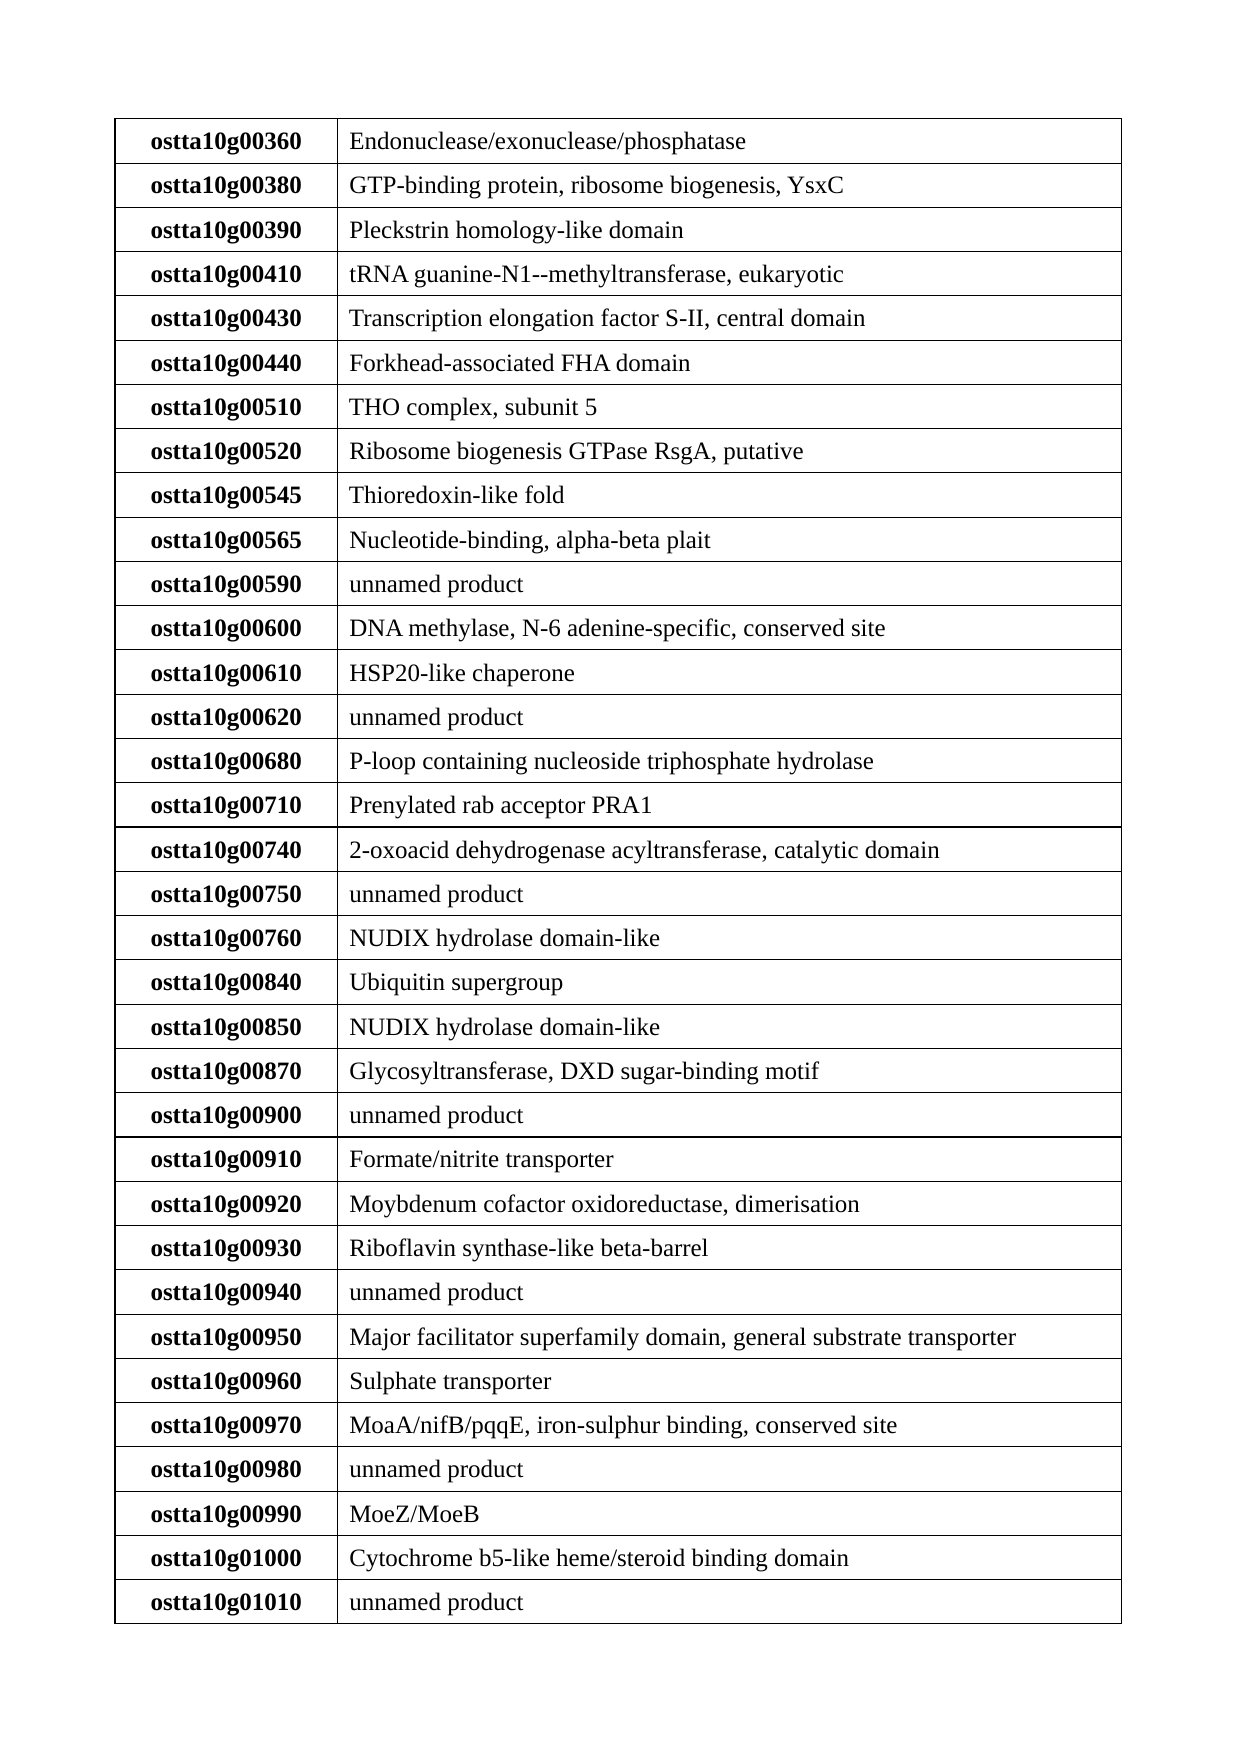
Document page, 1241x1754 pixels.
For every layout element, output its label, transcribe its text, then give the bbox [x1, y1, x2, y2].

table_cell [1122, 472, 1240, 517]
table_cell [1122, 118, 1240, 162]
table_cell [1122, 1225, 1240, 1269]
table_cell Glycosyltransferase, DXD sugar-binding motif [338, 1049, 1121, 1092]
table_cell ostta10g00520 [116, 429, 337, 472]
table_cell ostta10g00750 [116, 872, 337, 915]
table_cell Cytochrome b5-like heme/steroid binding domain [338, 1536, 1121, 1579]
table_cell Ubiquitin supergroup [338, 960, 1121, 1003]
table_cell unnamed product [338, 1270, 1121, 1313]
table_cell ostta10g00430 [116, 296, 337, 339]
table_cell [1122, 1092, 1240, 1136]
table_cell [1122, 1269, 1240, 1313]
table_cell ostta10g00740 [116, 828, 337, 871]
table_cell [1122, 605, 1240, 649]
table_cell ostta10g00565 [116, 518, 337, 561]
table_cell P-loop containing nucleoside triphosphate hydrolase [338, 739, 1121, 782]
table_cell [1122, 1579, 1240, 1623]
table_cell ostta10g00930 [116, 1226, 337, 1269]
table_cell ostta10g00610 [116, 650, 337, 694]
table_cell [1122, 871, 1240, 915]
table_cell Thioredoxin-like fold [338, 473, 1121, 517]
table_cell ostta10g00440 [116, 341, 337, 384]
table_cell [1122, 517, 1240, 561]
table_cell [1122, 782, 1240, 826]
table_cell Riboflavin synthase-like beta-barrel [338, 1226, 1121, 1269]
table_cell [1122, 1004, 1240, 1048]
table_cell ostta10g00840 [116, 960, 337, 1003]
table_cell unnamed product [338, 1447, 1121, 1491]
table_cell [1122, 251, 1240, 295]
table_cell ostta10g00680 [116, 739, 337, 782]
table_cell ostta10g00990 [116, 1492, 337, 1535]
table_cell [1122, 1535, 1240, 1579]
table_cell Transcription elongation factor S-II, central domain [338, 296, 1121, 339]
table_cell ostta10g01000 [116, 1536, 337, 1579]
table_cell ostta10g00760 [116, 916, 337, 959]
table_cell [1122, 1136, 1240, 1181]
table_cell ostta10g00710 [116, 783, 337, 826]
table_cell [1122, 1402, 1240, 1446]
table_cell [1122, 207, 1240, 251]
table_cell unnamed product [338, 1580, 1121, 1623]
table_cell ostta10g00360 [116, 119, 337, 162]
table_cell Prenylated rab acceptor PRA1 [338, 783, 1121, 826]
table_cell ostta10g00940 [116, 1270, 337, 1313]
table_cell ostta10g00910 [116, 1138, 337, 1181]
table_cell [1122, 1491, 1240, 1535]
table_cell unnamed product [338, 872, 1121, 915]
table_cell unnamed product [338, 1093, 1121, 1136]
table_cell tRNA guanine-N1--methyltransferase, eukaryotic [338, 252, 1121, 295]
table_cell NUDIX hydrolase domain-like [338, 916, 1121, 959]
table_cell [1122, 163, 1240, 207]
table_cell [1122, 340, 1240, 384]
table_cell Endonuclease/exonuclease/phosphatase [338, 119, 1121, 162]
table_cell [1122, 694, 1240, 738]
table_cell Formate/nitrite transporter [338, 1138, 1121, 1181]
table_cell ostta10g00410 [116, 252, 337, 295]
table_cell [1122, 959, 1240, 1003]
table_cell Forkhead-associated FHA domain [338, 341, 1121, 384]
table_cell [1122, 1446, 1240, 1491]
table_cell [1122, 295, 1240, 339]
table_cell THO complex, subunit 5 [338, 385, 1121, 428]
table_cell [1122, 561, 1240, 605]
table_cell ostta10g00600 [116, 606, 337, 649]
table_cell [1122, 1048, 1240, 1092]
table_cell Moybdenum cofactor oxidoreductase, dimerisation [338, 1182, 1121, 1225]
table_cell ostta10g00900 [116, 1093, 337, 1136]
table_cell Sulphate transporter [338, 1359, 1121, 1402]
table_cell NUDIX hydrolase domain-like [338, 1005, 1121, 1048]
table_cell ostta10g00950 [116, 1315, 337, 1358]
table_cell [1122, 1358, 1240, 1402]
table_cell [1122, 649, 1240, 694]
table_cell ostta10g00980 [116, 1447, 337, 1491]
table_cell [1122, 1314, 1240, 1358]
table_cell [1122, 1181, 1240, 1225]
table_cell [1122, 384, 1240, 428]
table_cell ostta10g01010 [116, 1580, 337, 1623]
table_cell ostta10g00380 [116, 164, 337, 207]
table_cell ostta10g00510 [116, 385, 337, 428]
table_cell ostta10g00870 [116, 1049, 337, 1092]
table_cell Ribosome biogenesis GTPase RsgA, putative [338, 429, 1121, 472]
table_cell [1122, 738, 1240, 782]
table_cell ostta10g00960 [116, 1359, 337, 1402]
table_cell ostta10g00970 [116, 1403, 337, 1446]
table_cell ostta10g00620 [116, 695, 337, 738]
table_cell GTP-binding protein, ribosome biogenesis, YsxC [338, 164, 1121, 207]
table_cell ostta10g00545 [116, 473, 337, 517]
table_cell unnamed product [338, 562, 1121, 605]
table_cell [1122, 428, 1240, 472]
table_cell ostta10g00590 [116, 562, 337, 605]
table_cell Pleckstrin homology-like domain [338, 208, 1121, 251]
table_cell [1122, 915, 1240, 959]
table_cell ostta10g00850 [116, 1005, 337, 1048]
table_cell Major facilitator superfamily domain, general substrate transporter [338, 1315, 1121, 1358]
table_cell ostta10g00920 [116, 1182, 337, 1225]
table_cell DNA methylase, N-6 adenine-specific, conserved site [338, 606, 1121, 649]
table_cell HSP20-like chaperone [338, 650, 1121, 694]
table_cell [1122, 826, 1240, 871]
table_cell ostta10g00390 [116, 208, 337, 251]
table_cell Nucleotide-binding, alpha-beta plait [338, 518, 1121, 561]
table_cell unnamed product [338, 695, 1121, 738]
table_cell MoeZ/MoeB [338, 1492, 1121, 1535]
table_cell MoaA/nifB/pqqE, iron-sulphur binding, conserved site [338, 1403, 1121, 1446]
table_cell 2-oxoacid dehydrogenase acyltransferase, catalytic domain [338, 828, 1121, 871]
